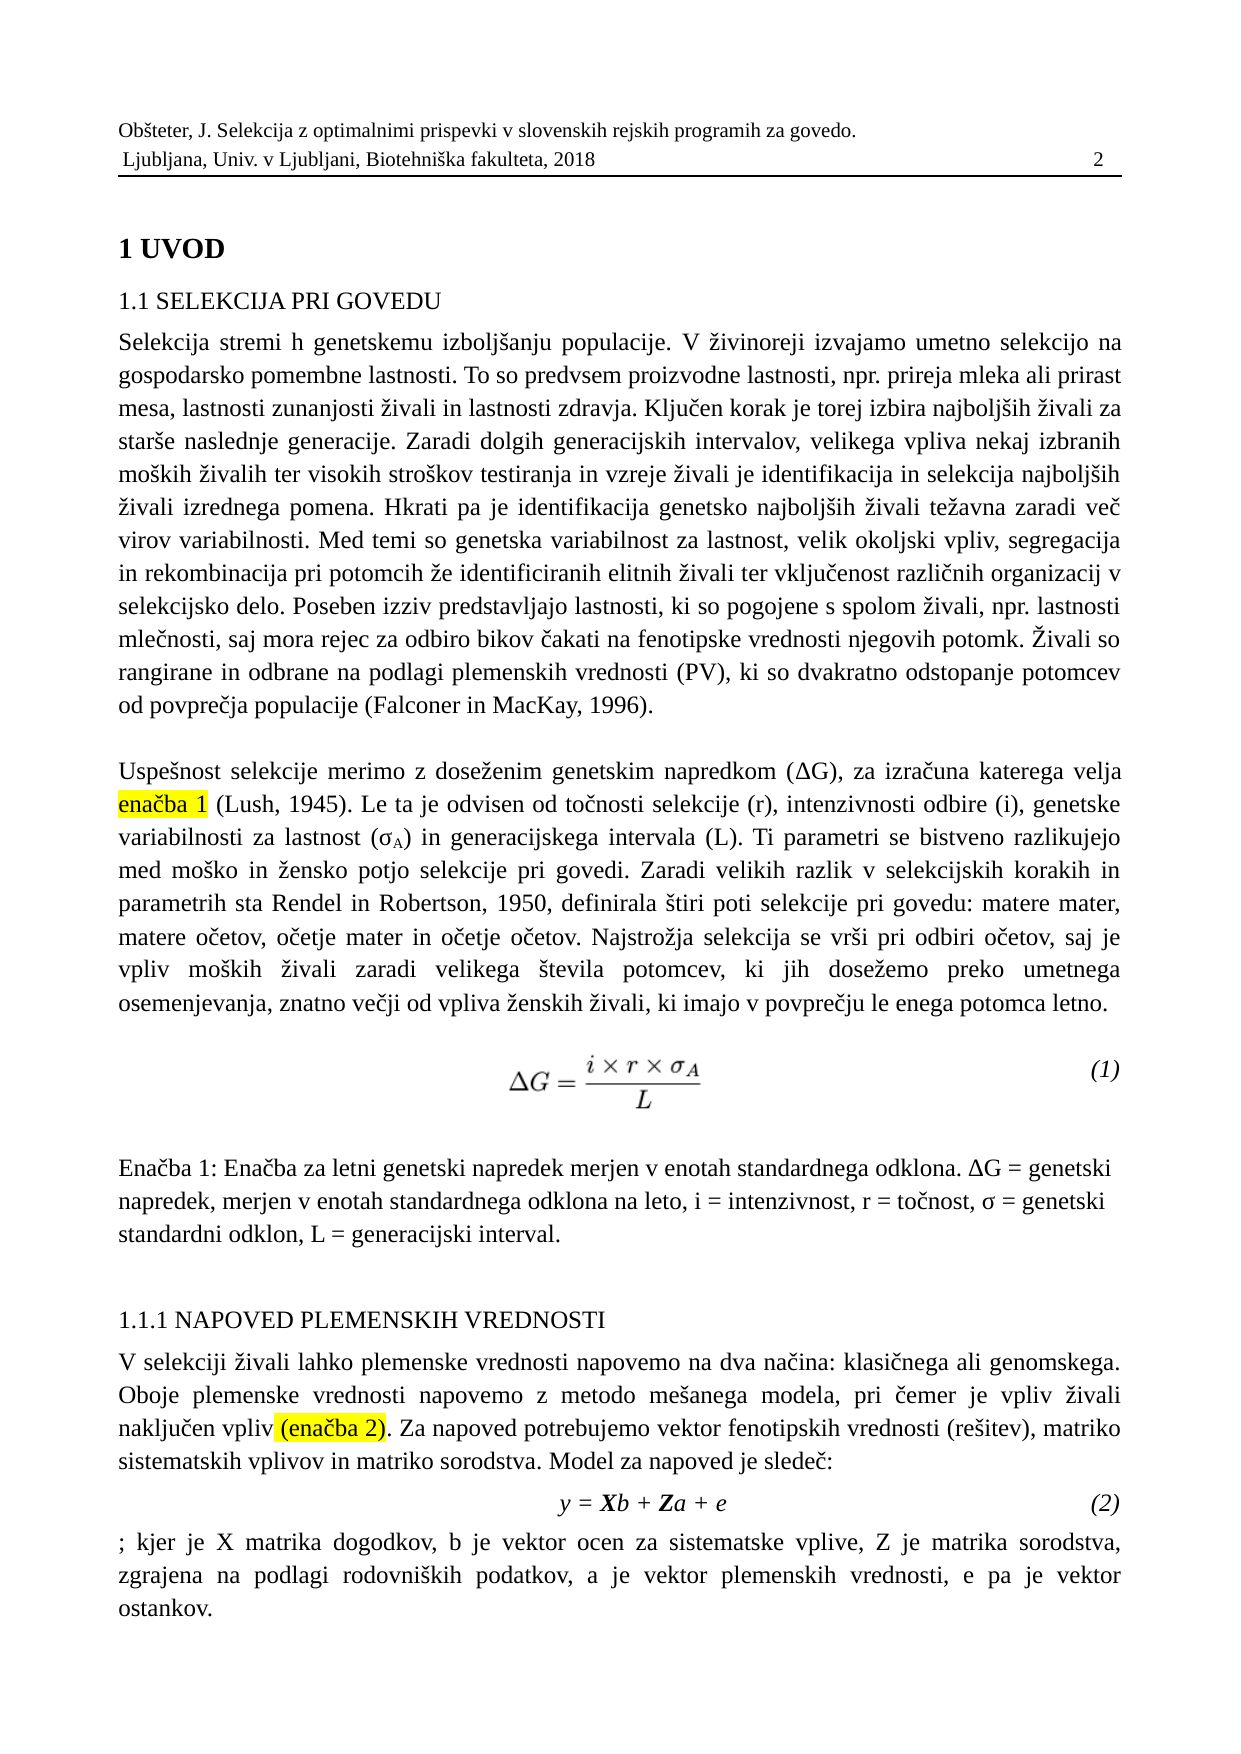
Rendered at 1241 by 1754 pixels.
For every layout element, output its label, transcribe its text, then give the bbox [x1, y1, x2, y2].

text Enačba 1: Enačba za letni genetski napredek merjen v enotah standardnega odklona. ∆G = genetski [118, 1153, 1122, 1181]
text [118, 1054, 499, 1082]
text ; kjer je X matrika dogodkov, b je vektor ocen za sistematske vplive, Z je matrika sorodstva, zgrajena na podlagi rodovniških podatkov, a je vektor plemenskih vrednosti, e pa je vektor ostankov. [118, 1527, 1122, 1622]
subtitle 1.1 selekcija pri govedu [118, 286, 1122, 315]
text Selekcija stremi h genetskemu izboljšanju populacije. V živinoreji izvajamo umetno selekcijo na gospodarsko pomembne lastnosti. To so predvsem proizvodne lastnosti, npr. prireja mleka ali prirast mesa, lastnosti zunanjosti živali in lastnosti zdravja. Ključen korak je torej izbira najboljših živali za starše naslednje generacije. Zaradi dolgih generacijskih intervalov, velikega vpliva nekaj izbranih moških živalih ter visokih stroškov testiranja in vzreje živali je identifikacija in selekcija najboljših živali izrednega pomena. Hkrati pa je identifikacija genetsko najboljših živali težavna zaradi več virov variabilnosti. Med temi so genetska variabilnost za lastnost, velik okoljski vpliv, segregacija in rekombinacija pri potomcih že identificiranih elitnih živali ter vključenost različnih organizacij v selekcijsko delo. Poseben izziv predstavljajo lastnosti, ki so pogojene s spolom živali, npr. lastnosti mlečnosti, saj mora rejec za odbiro bikov čakati na fenotipske vrednosti njegovih potomk. Živali so rangirane in odbrane na podlagi plemenskih vrednosti (PV), ki so dvakratno odstopanje potomcev od povprečja populacije (Falconer in MacKay, 1996). [118, 327, 1122, 719]
text standardni odklon, L = generacijski interval. [118, 1219, 1122, 1247]
text V selekciji živali lahko plemenske vrednosti napovemo na dva načina: klasičnega ali genomskega. Oboje plemenske vrednosti napovemo z metodo mešanega modela, pri čemer je vpliv živali naključen vpliv (enačba 2). Za napoved potrebujemo vektor fenotipskih vrednosti (rešitev), matriko sistematskih vplivov in matriko sorodstva. Model za napoved je sledeč: [118, 1347, 1122, 1475]
text (1) [727, 1054, 1122, 1082]
subtitle 1.1.1 Napoved plemenskih vrednosti [118, 1306, 1122, 1334]
text napredek, merjen v enotah standardnega odklona na leto, i = intenzivnost, r = točnost, σ = genetski [118, 1186, 1122, 1214]
text Uspešnost selekcije merimo z doseženim genetskim napredkom (ΔG), za izračuna katerega velja enačba 1 (Lush, 1945). Le ta je odvisen od točnosti selekcije (r), intenzivnosti odbire (i), genetske variabilnosti za lastnost (σA) in generacijskega intervala (L). Ti parametri se bistveno razlikujejo med moško in žensko potjo selekcije pri govedi. Zaradi velikih razlik v selekcijskih korakih in parametrih sta Rendel in Robertson, 1950, definirala štiri poti selekcije pri govedu: matere mater, matere očetov, očetje mater in očetje očetov. Najstrožja selekcija se vrši pri odbiri očetov, saj je vpliv moških živali zaradi velikega števila potomcev, ki jih dosežemo preko umetnega osemenjevanja, znatno večji od vpliva ženskih živali, ki imajo v povprečju le enega potomca letno. [118, 756, 1122, 1016]
picture [499, 1036, 727, 1125]
text y = Xb + Za + e (2) [118, 1488, 1122, 1517]
subtitle 1 UVOD [118, 232, 1122, 265]
